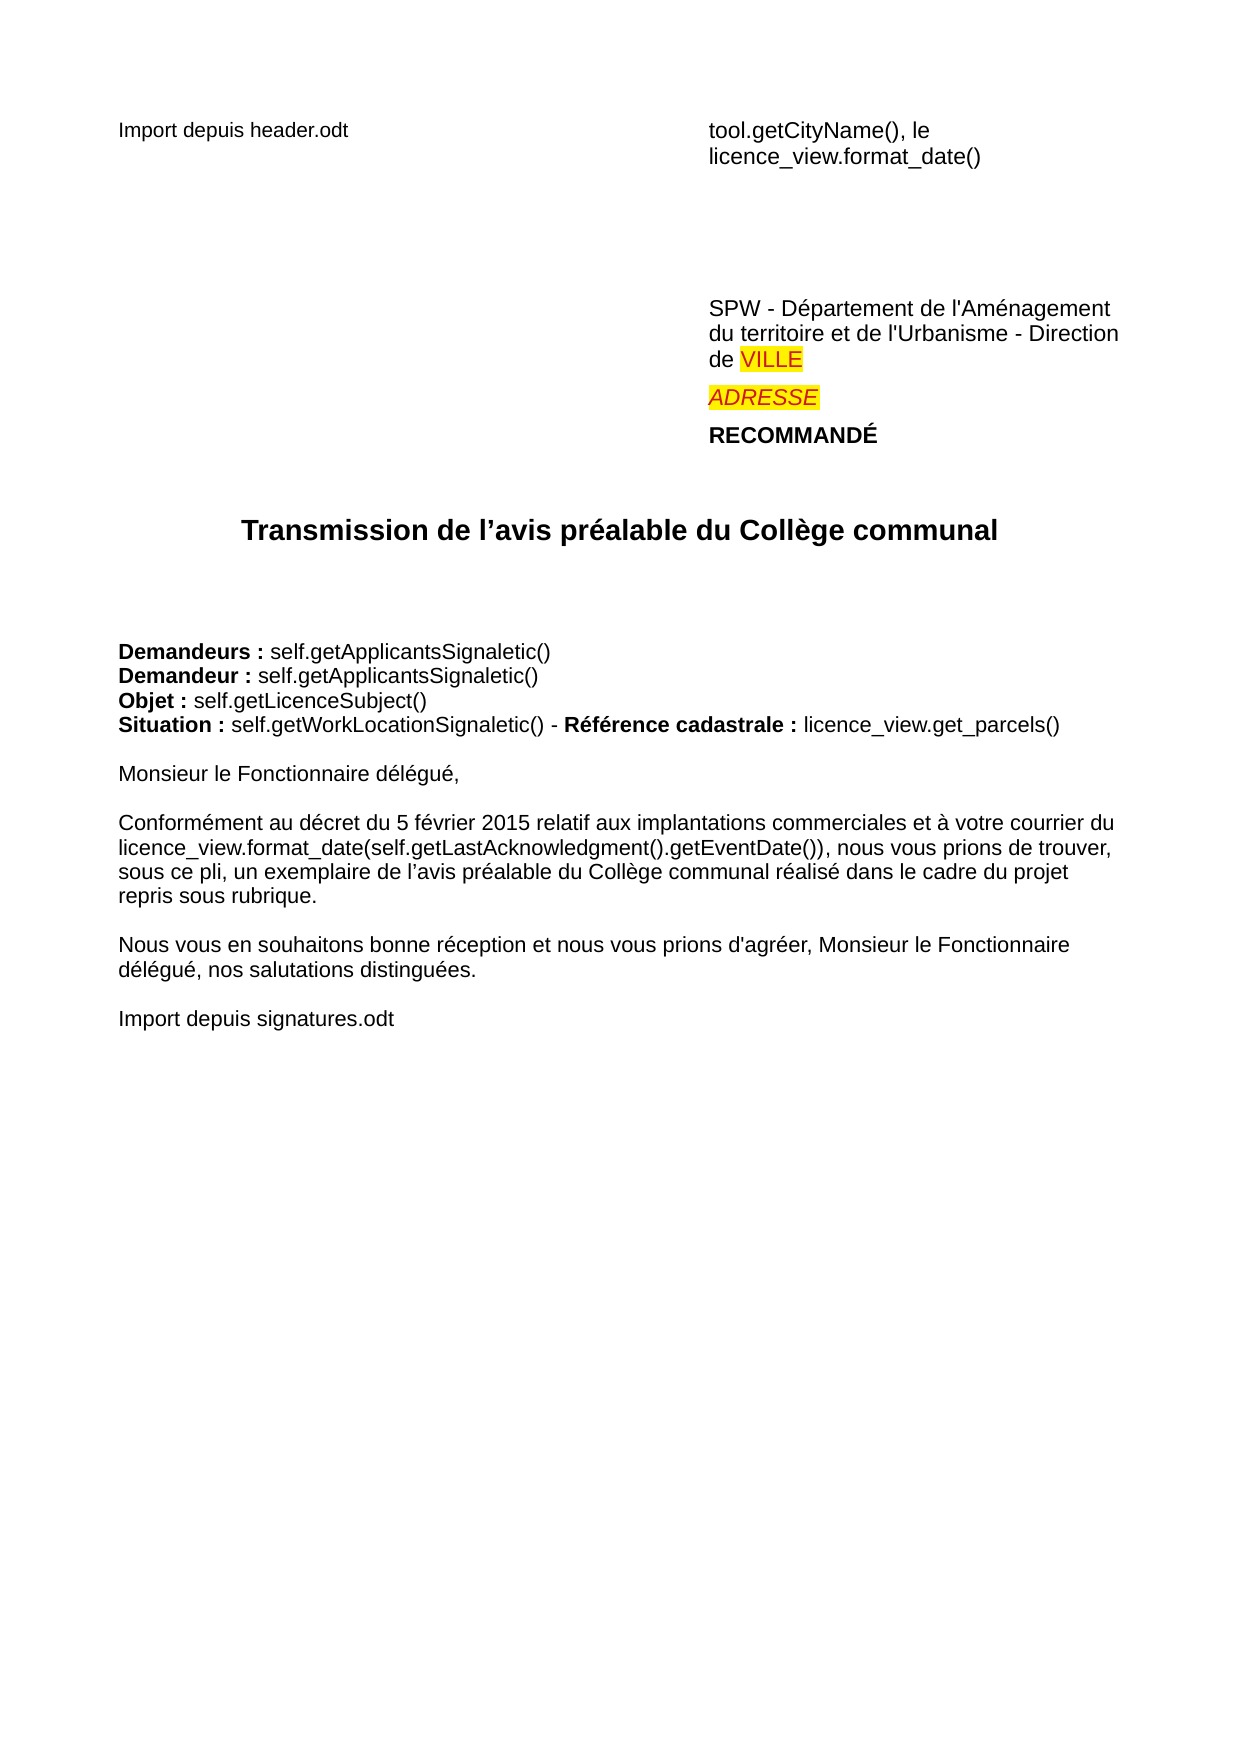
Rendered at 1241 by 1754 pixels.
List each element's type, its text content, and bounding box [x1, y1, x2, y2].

text Demandeur : self.getApplicantsSignaletic() [118, 664, 1122, 688]
table_header Import depuis header.odt [118, 118, 708, 448]
title Transmission de l’avis préalable du Collège communal [118, 513, 1122, 546]
text Conformément au décret du 5 février 2015 relatif aux implantations commerciales et à votre courrier du licence_view.format_date(self.getLastAcknowledgment().getEventDate()), nous vous prions de trouver, sous ce pli, un exemplaire de l’avis préalable du Collège communal réalisé dans le cadre du projet repris sous rubrique. [118, 811, 1122, 908]
text Monsieur le Fonctionnaire délégué, [118, 762, 1122, 786]
text Import depuis signatures.odt [118, 1006, 1122, 1031]
table_header tool.getCityName(), le licence_view.format_date() SPW - Département de l'Aménagement du territoire et de l'Urbanisme - Direction de VILLE ADRESSE RECOMMANDÉ [709, 118, 1123, 448]
text Situation : self.getWorkLocationSignaletic() - Référence cadastrale : licence_view.get_parcels() [118, 713, 1122, 737]
text Nous vous en souhaitons bonne réception et nous vous prions d'agréer, Monsieur le Fonctionnaire délégué, nos salutations distinguées. [118, 933, 1122, 982]
text Objet : self.getLicenceSubject() [118, 688, 1122, 713]
text Demandeurs : self.getApplicantsSignaletic() [118, 639, 1122, 664]
